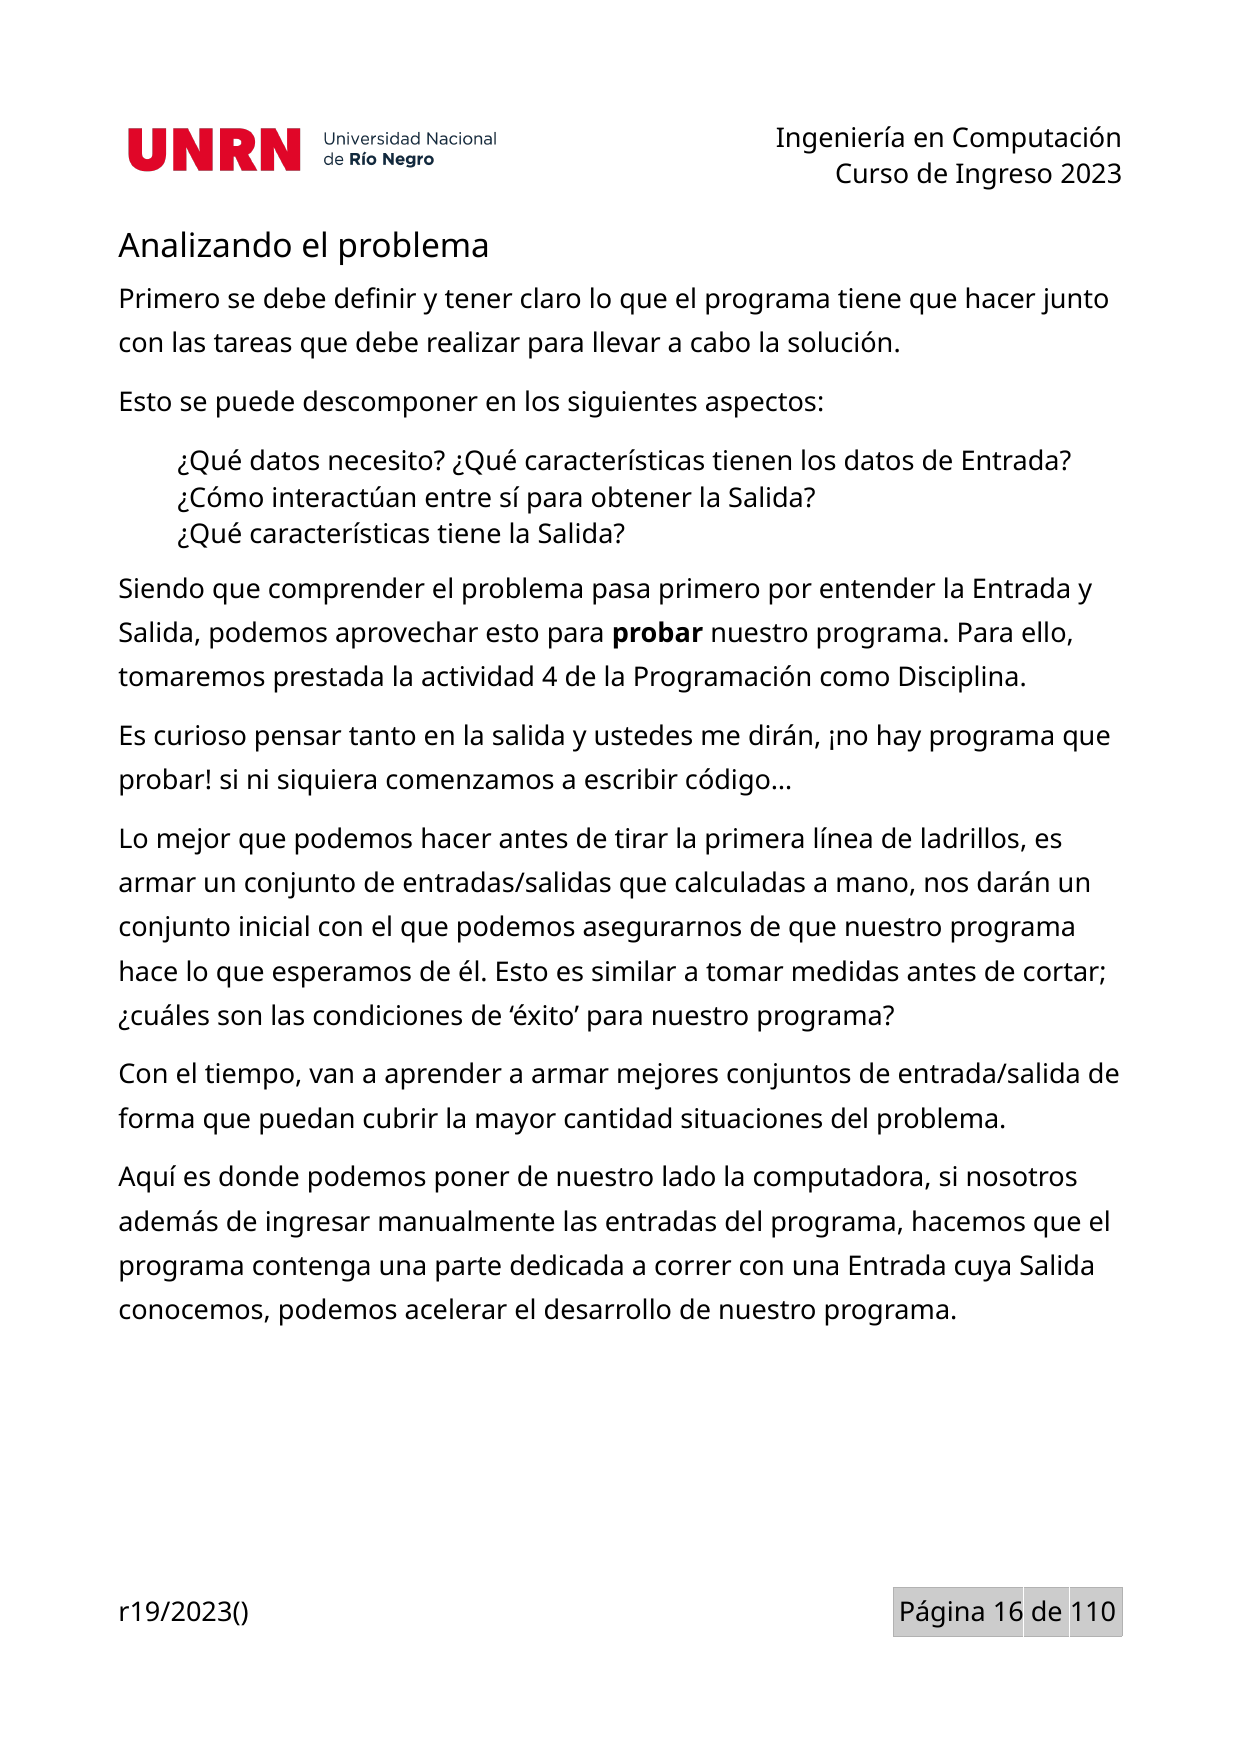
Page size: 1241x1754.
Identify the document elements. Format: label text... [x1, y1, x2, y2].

text Aquí es donde podemos poner de nuestro lado la computadora, si nosotros además de ingresar manualmente las entradas del programa, hacemos que el programa contenga una parte dedicada a correr con una Entrada cuya Salida conocemos, podemos acelerar el desarrollo de nuestro programa. [118, 1158, 1122, 1327]
text ¿Cómo interactúan entre sí para obtener la Salida? [177, 478, 1122, 515]
subtitle Analizando el problema [118, 221, 1122, 267]
text Siendo que comprender el problema pasa primero por entender la Entrada y Salida, podemos aprovechar esto para probar nuestro programa. Para ello, tomaremos prestada la actividad 4 de la Programación como Disciplina. [118, 569, 1122, 695]
picture [118, 118, 505, 180]
text ¿Qué características tiene la Salida? [177, 515, 1122, 552]
text ¿Qué datos necesito? ¿Qué características tienen los datos de Entrada? [177, 441, 1122, 478]
text Lo mejor que podemos hacer antes de tirar la primera línea de ladrillos, es armar un conjunto de entradas/salidas que calculadas a mano, nos darán un conjunto inicial con el que podemos asegurarnos de que nuestro programa hace lo que esperamos de él. Esto es similar a tomar medidas antes de cortar; ¿cuáles son las condiciones de ‘éxito’ para nuestro programa? [118, 819, 1122, 1033]
text Primero se debe definir y tener claro lo que el programa tiene que hacer junto con las tareas que debe realizar para llevar a cabo la solución. [118, 279, 1122, 361]
text Esto se puede descomponer en los siguientes aspectos: [118, 382, 1122, 419]
text Con el tiempo, van a aprender a armar mejores conjuntos de entrada/salida de forma que puedan cubrir la mayor cantidad situaciones del problema. [118, 1055, 1122, 1136]
text Es curioso pensar tanto en la salida y ustedes me dirán, ¡no hay programa que probar! si ni siquiera comenzamos a escribir código… [118, 717, 1122, 798]
